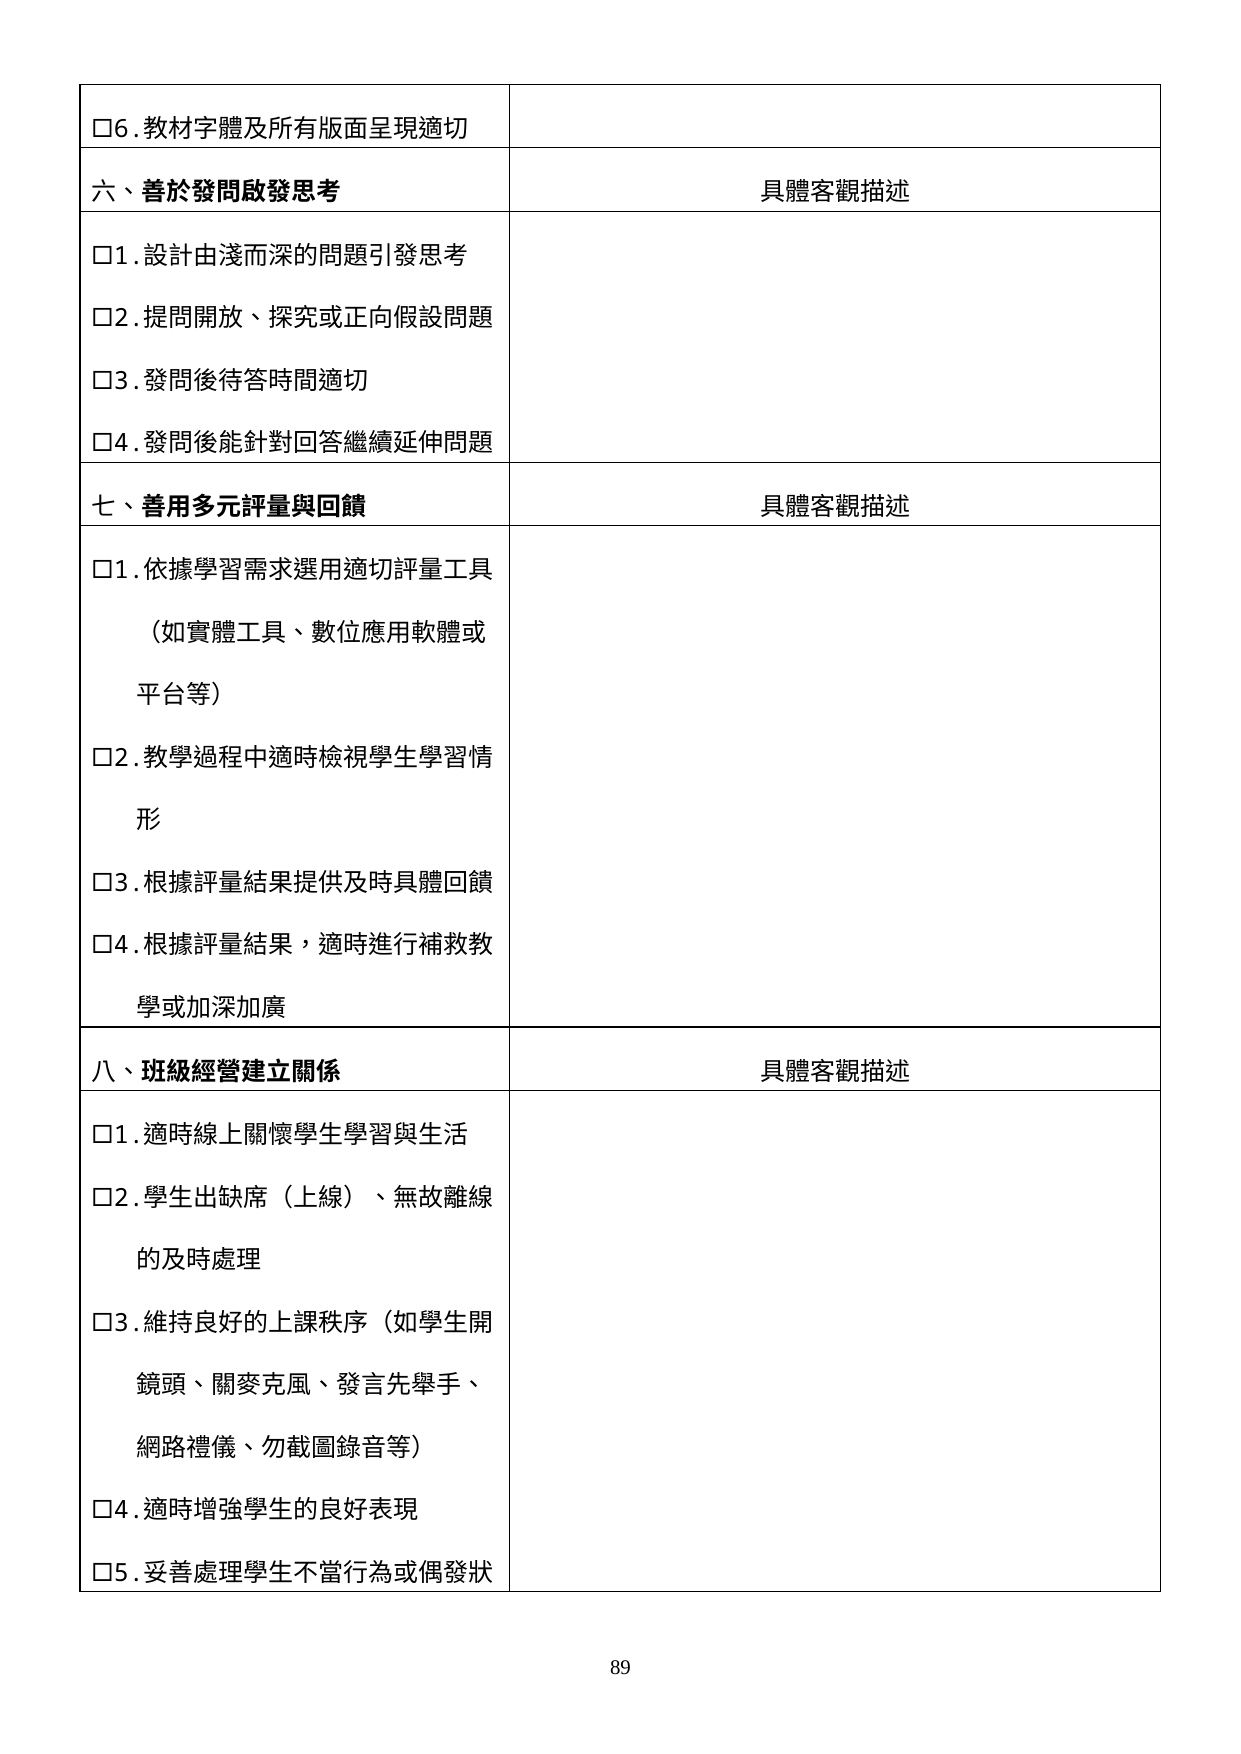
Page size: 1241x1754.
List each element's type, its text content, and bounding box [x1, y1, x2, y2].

table_cell 具體客觀描述 [510, 1028, 1160, 1090]
table_cell 1.設計由淺而深的問題引發思考 2.提問開放、探究或正向假設問題 3.發問後待答時間適切 4.發問後能針對回答繼續延伸問題 [81, 212, 509, 462]
table_cell [510, 212, 1160, 462]
table_cell 七、善用多元評量與回饋 [81, 463, 509, 525]
table_cell 具體客觀描述 [510, 148, 1160, 211]
table_cell 具體客觀描述 [510, 463, 1160, 525]
table_cell [510, 85, 1160, 147]
table_cell 1.適時線上關懷學生學習與生活 2.學生出缺席（上線）、無故離線的及時處理 3.維持良好的上課秩序（如學生開鏡頭、關麥克風、發言先舉手、網路禮儀、勿截圖錄音等） 4.適時增強學生的良好表現 5.妥善處理學生不當行為或偶發狀 [81, 1091, 509, 1591]
table_cell [510, 1091, 1160, 1591]
table_cell 六、善於發問啟發思考 [81, 148, 509, 211]
table_cell 八、班級經營建立關係 [81, 1028, 509, 1090]
table_cell 6.教材字體及所有版面呈現適切 [81, 85, 509, 147]
table_cell [510, 526, 1160, 1026]
table_cell 1.依據學習需求選用適切評量工具（如實體工具、數位應用軟體或平台等） 2.教學過程中適時檢視學生學習情形 3.根據評量結果提供及時具體回饋 4.根據評量結果，適時進行補救教學或加深加廣 [81, 526, 509, 1026]
